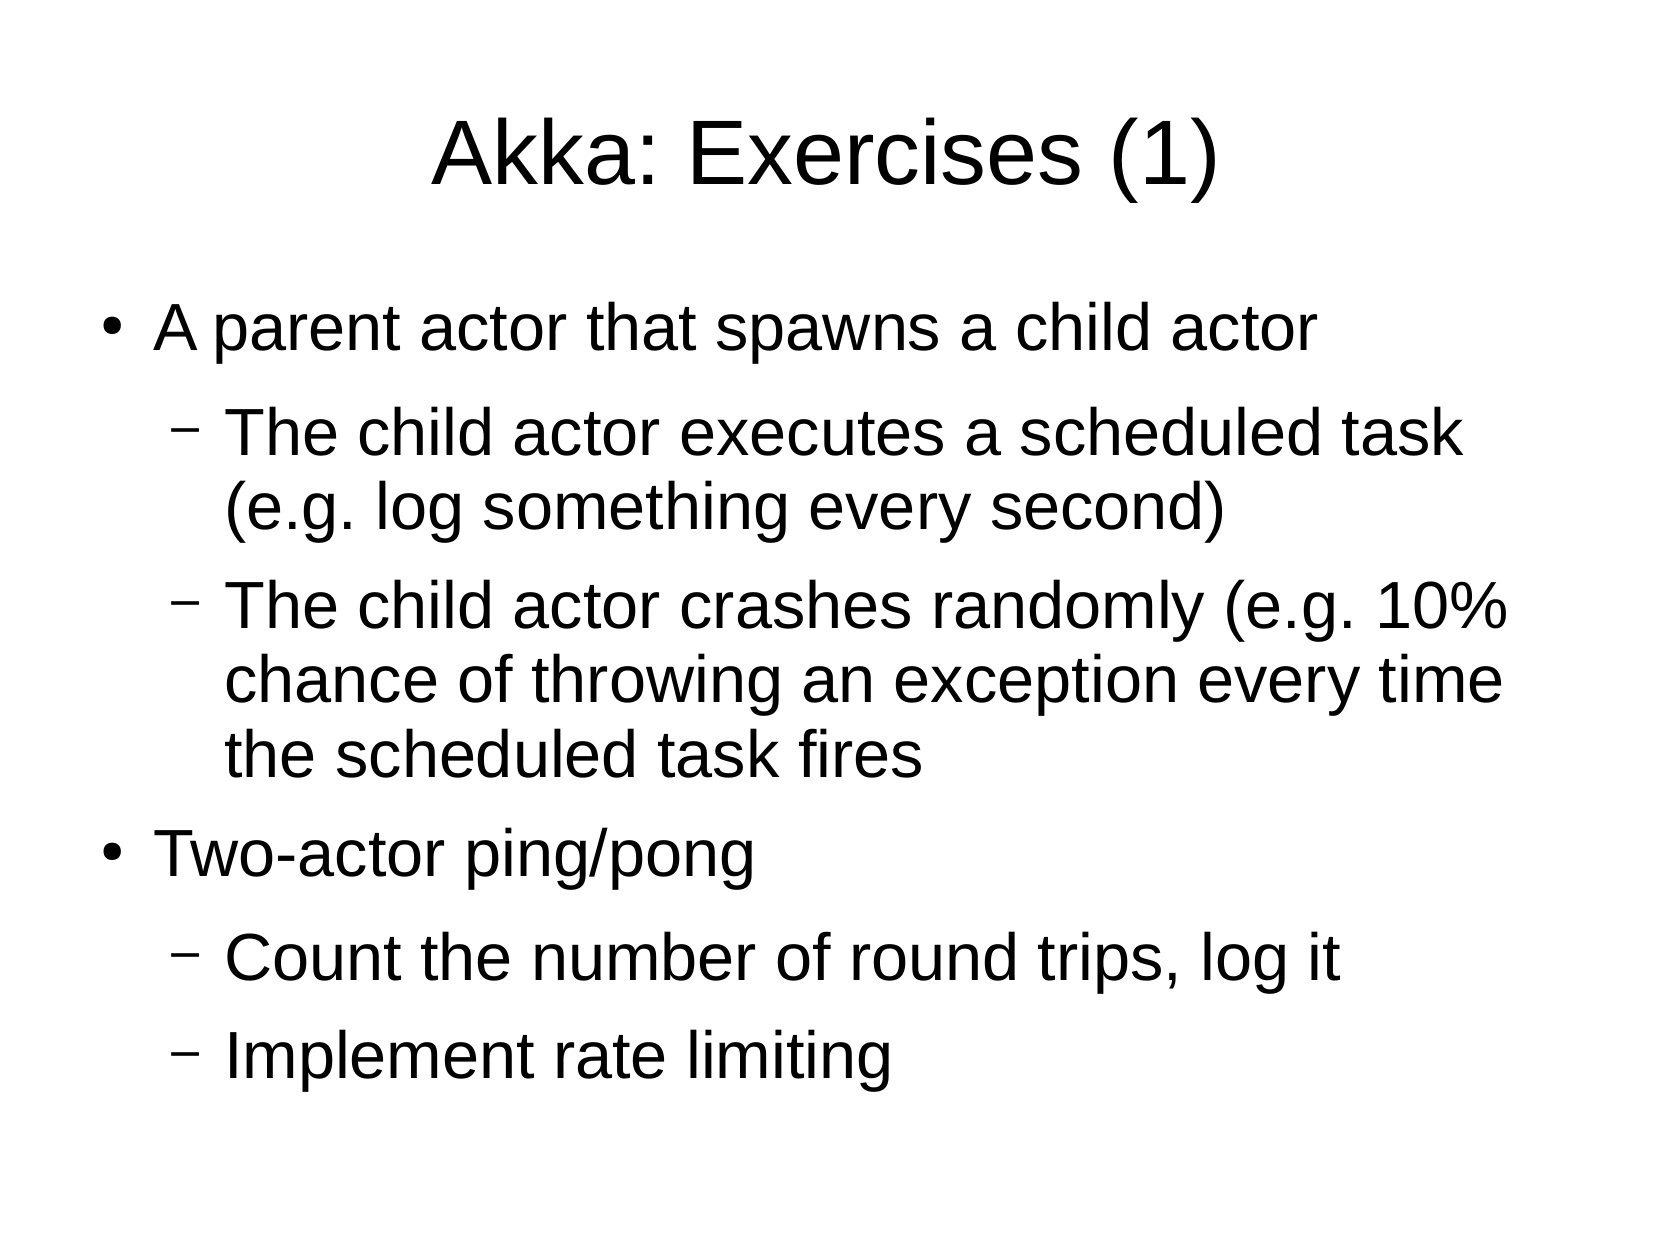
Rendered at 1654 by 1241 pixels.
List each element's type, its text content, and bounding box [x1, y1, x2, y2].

title Akka: Exercises (1) [82, 49, 1571, 257]
list A parent actor that spawns a child actor The child actor executes a scheduled task (e.g. log something every second) The child actor crashes randomly (e.g. 10% chance of throwing an exception every time the scheduled task fires Two-actor ping/pong Count the number of round trips, log it Implement rate limiting [82, 290, 1571, 1156]
